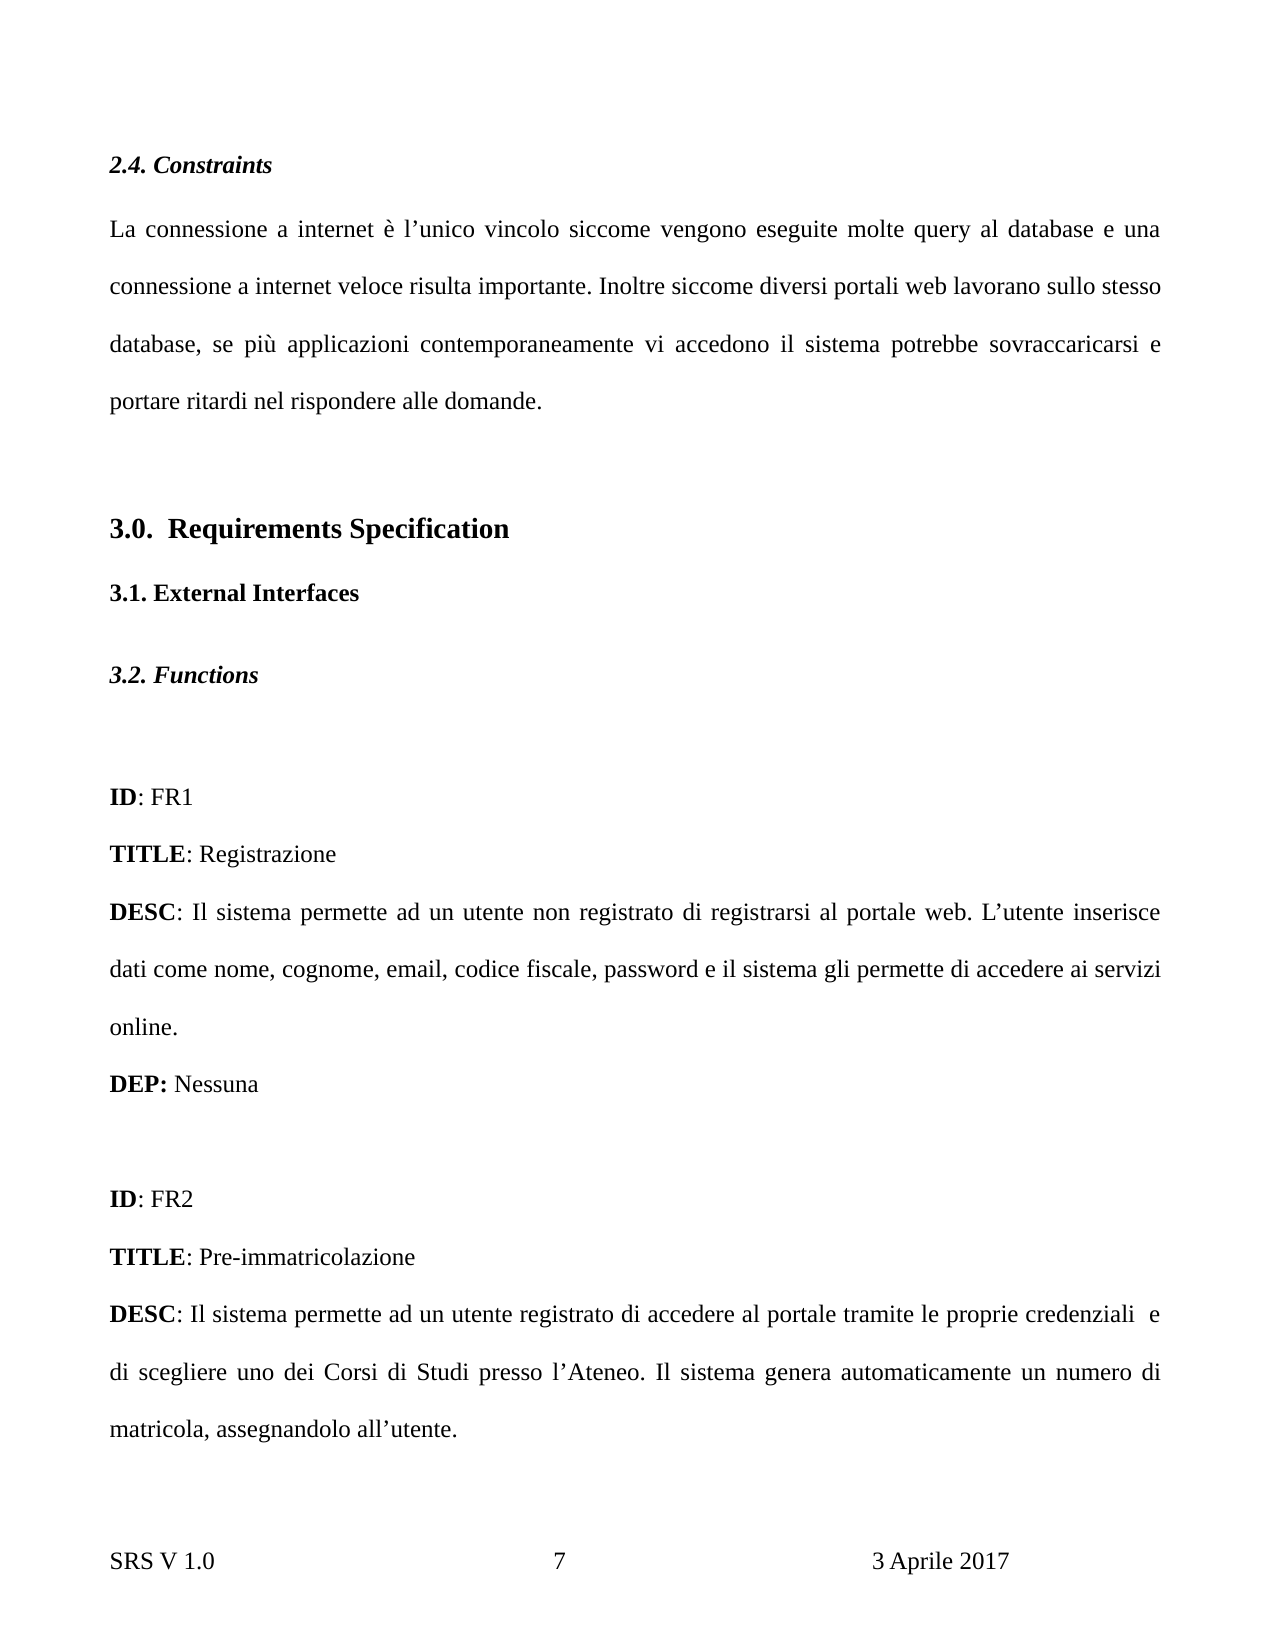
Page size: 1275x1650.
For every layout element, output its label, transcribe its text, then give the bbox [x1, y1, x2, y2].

subtitle 2.4. Constraints [109, 150, 1162, 179]
text TITLE: Registrazione [109, 839, 1162, 868]
text DESC: Il sistema permette ad un utente non registrato di registrarsi al portale web. L’utente inserisce dati come nome, cognome, email, codice fiscale, password e il sistema gli permette di accedere ai servizi online. [109, 897, 1162, 1040]
text TITLE: Pre-immatricolazione [109, 1242, 1162, 1270]
text DESC: Il sistema permette ad un utente registrato di accedere al portale tramite le proprie credenziali e di scegliere uno dei Corsi di Studi presso l’Ateneo. Il sistema genera automaticamente un numero di matricola, assegnandolo all’utente. [109, 1299, 1162, 1443]
text ID: FR1 [109, 782, 1162, 810]
text DEP: Nessuna [109, 1069, 1162, 1098]
subtitle 3.2. Functions [109, 660, 1162, 689]
text ID: FR2 [109, 1184, 1162, 1213]
subtitle 3.1. External Interfaces [109, 578, 1162, 607]
subtitle 3.0. Requirements Specification [109, 511, 1162, 544]
text La connessione a internet è l’unico vincolo siccome vengono eseguite molte query al database e una connessione a internet veloce risulta importante. Inoltre siccome diversi portali web lavorano sullo stesso database, se più applicazioni contemporaneamente vi accedono il sistema potrebbe sovraccaricarsi e portare ritardi nel rispondere alle domande. [109, 214, 1162, 415]
